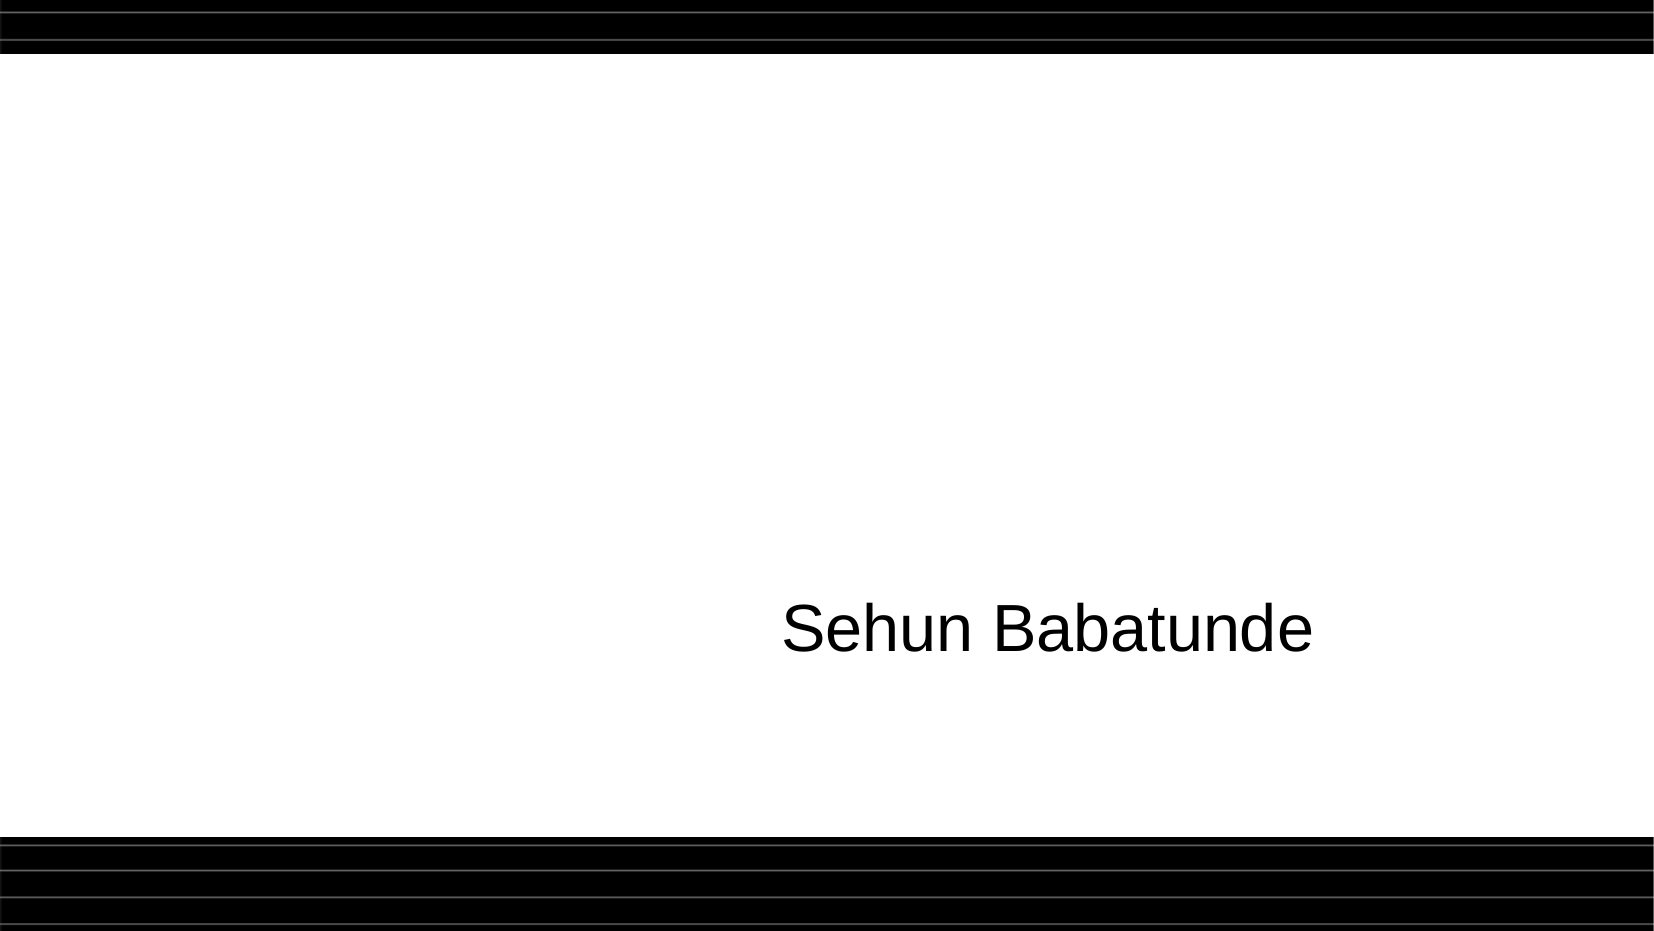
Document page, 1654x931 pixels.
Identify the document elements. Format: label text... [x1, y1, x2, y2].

picture [0, 0, 1654, 54]
subtitle Sehun Babatunde [625, 590, 1489, 804]
picture [0, 837, 1654, 931]
